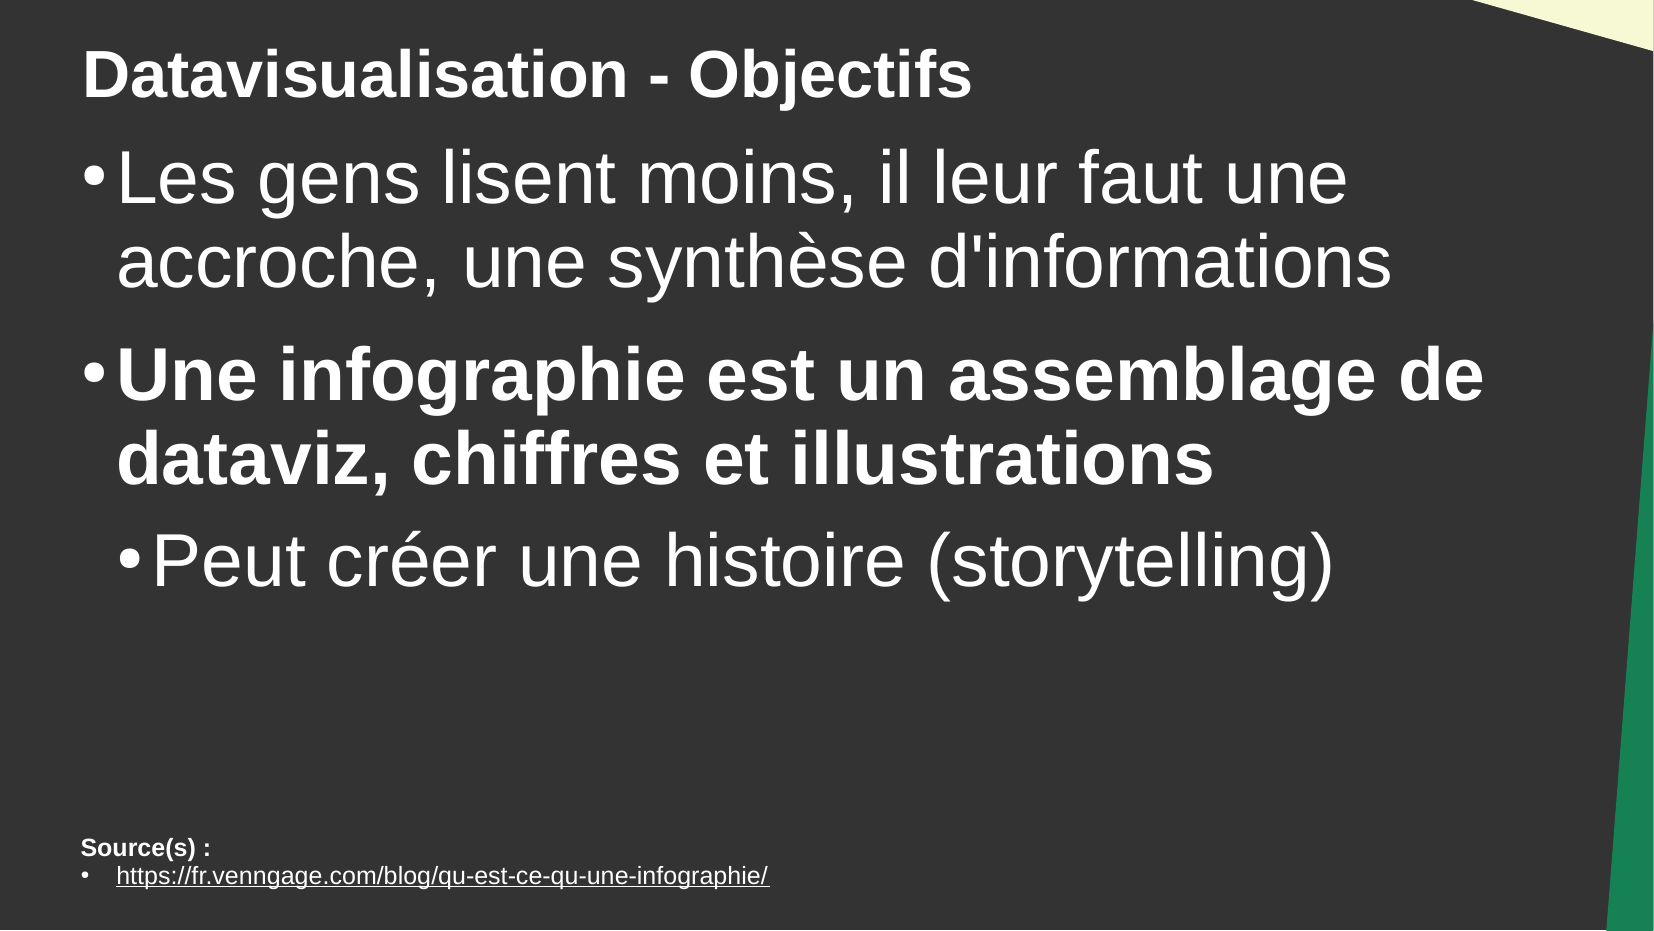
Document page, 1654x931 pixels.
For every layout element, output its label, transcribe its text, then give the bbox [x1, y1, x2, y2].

text_box [1606, 313, 1654, 931]
list Les gens lisent moins, il leur faut une accroche, une synthèse d'informations Une infographie est un assemblage de dataviz, chiffres et illustrations Peut créer une histoire (storytelling) [80, 135, 1560, 762]
text_box Source(s) : https://fr.venngage.com/blog/qu-est-ce-qu-une-infographie/ [65, 826, 1483, 926]
text_box [1472, 0, 1654, 52]
title Datavisualisation - Objectifs [82, 37, 1571, 122]
